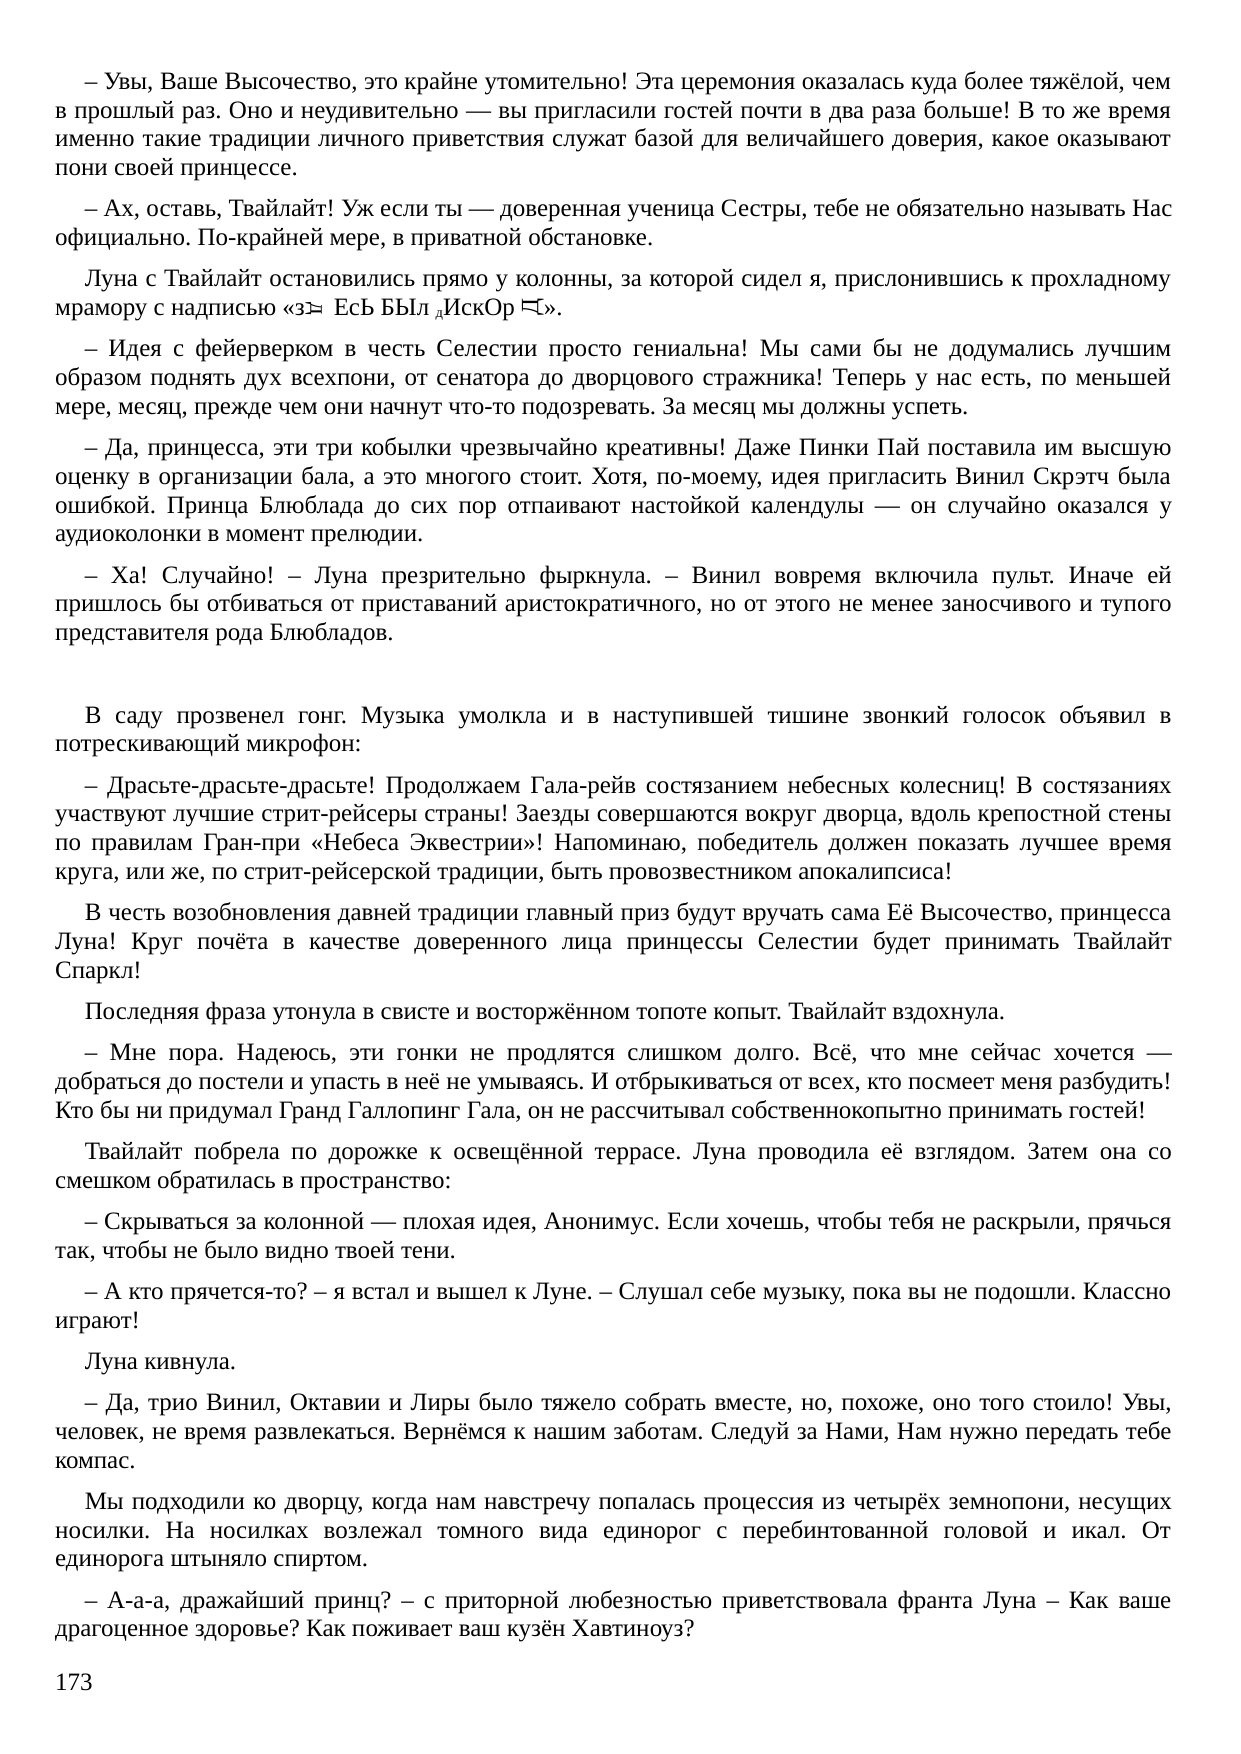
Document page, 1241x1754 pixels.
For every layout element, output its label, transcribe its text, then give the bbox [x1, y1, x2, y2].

text – Ха! Случайно! – Луна презрительно фыркнула. – Винил вовремя включила пульт. Иначе ей пришлось бы отбиваться от приставаний аристократичного, но от этого не менее заносчивого и тупого представителя рода Блюбладов. [55, 560, 1173, 646]
text – А-а-а, дражайший принц? – с приторной любезностью приветствовала франта Луна – Как ваше драгоценное здоровье? Как поживает ваш кузён Хавтиноуз? [55, 1585, 1173, 1642]
text Твайлайт побрела по дорожке к освещённой террасе. Луна проводила её взглядом. Затем она со смешком обратилась в пространство: [55, 1136, 1173, 1193]
text – Да, принцесса, эти три кобылки чрезвычайно креативны! Даже Пинки Пай поставила им высшую оценку в организации бала, а это многого стоит. Хотя, по-моему, идея пригласить Винил Скрэтч была ошибкой. Принца Блюблада до сих пор отпаивают настойкой календулы — он случайно оказался у аудиоколонки в момент прелюдии. [55, 432, 1173, 547]
text Луна с Твайлайт остановились прямо у колонны, за которой сидел я, прислонившись к прохладному мрамору с надписью «здЕсЬ БЫл дИскОрД». [55, 263, 1173, 321]
text – Да, трио Винил, Октавии и Лиры было тяжело собрать вместе, но, похоже, оно того стоило! Увы, человек, не время развлекаться. Вернёмся к нашим заботам. Следуй за Нами, Нам нужно передать тебе компас. [55, 1387, 1173, 1473]
text Последняя фраза утонула в свисте и восторжённом топоте копыт. Твайлайт вздохнула. [55, 996, 1173, 1025]
text В честь возобновления давней традиции главный приз будут вручать сама Её Высочество, принцесса Луна! Круг почёта в качестве доверенного лица принцессы Селестии будет принимать Твайлайт Спаркл! [55, 897, 1173, 983]
text Мы подходили ко дворцу, когда нам навстречу попалась процессия из четырёх земнопони, несущих носилки. На носилках возлежал томного вида единорог с перебинтованной головой и икал. От единорога штыняло спиртом. [55, 1486, 1173, 1572]
text – Мне пора. Надеюсь, эти гонки не продлятся слишком долго. Всё, что мне сейчас хочется — добраться до постели и упасть в неё не умываясь. И отбрыкиваться от всех, кто посмеет меня разбудить! Кто бы ни придумал Гранд Галлопинг Гала, он не рассчитывал собственнокопытно принимать гостей! [55, 1037, 1173, 1123]
text В саду прозвенел гонг. Музыка умолкла и в наступившей тишине звонкий голосок объявил в потрескивающий микрофон: [55, 700, 1173, 757]
text – Ах, оставь, Твайлайт! Уж если ты — доверенная ученица Сестры, тебе не обязательно называть Нас официально. По-крайней мере, в приватной обстановке. [55, 193, 1173, 251]
text – А кто прячется-то? – я встал и вышел к Луне. – Слушал себе музыку, пока вы не подошли. Классно играют! [55, 1276, 1173, 1333]
text – Идея с фейерверком в честь Селестии просто гениальна! Мы сами бы не додумались лучшим образом поднять дух всехпони, от сенатора до дворцового стражника! Теперь у нас есть, по меньшей мере, месяц, прежде чем они начнут что-то подозревать. За месяц мы должны успеть. [55, 333, 1173, 420]
text Луна кивнула. [55, 1346, 1173, 1375]
text – Драсьте-драсьте-драсьте! Продолжаем Гала-рейв состязанием небесных колесниц! В состязаниях участвуют лучшие стрит-рейсеры страны! Заезды совершаются вокруг дворца, вдоль крепостной стены по правилам Гран-при «Небеса Эквестрии»! Напоминаю, победитель должен показать лучшее время круга, или же, по стрит-рейсерской традиции, быть провозвестником апокалипсиса! [55, 770, 1173, 885]
text – Скрываться за колонной — плохая идея, Анонимус. Если хочешь, чтобы тебя не раскрыли, прячься так, чтобы не было видно твоей тени. [55, 1206, 1173, 1263]
text – Увы, Ваше Высочество, это крайне утомительно! Эта церемония оказалась куда более тяжёлой, чем в прошлый раз. Оно и неудивительно — вы пригласили гостей почти в два раза больше! В то же время именно такие традиции личного приветствия служат базой для величайшего доверия, какое оказывают пони своей принцессе. [55, 66, 1173, 181]
